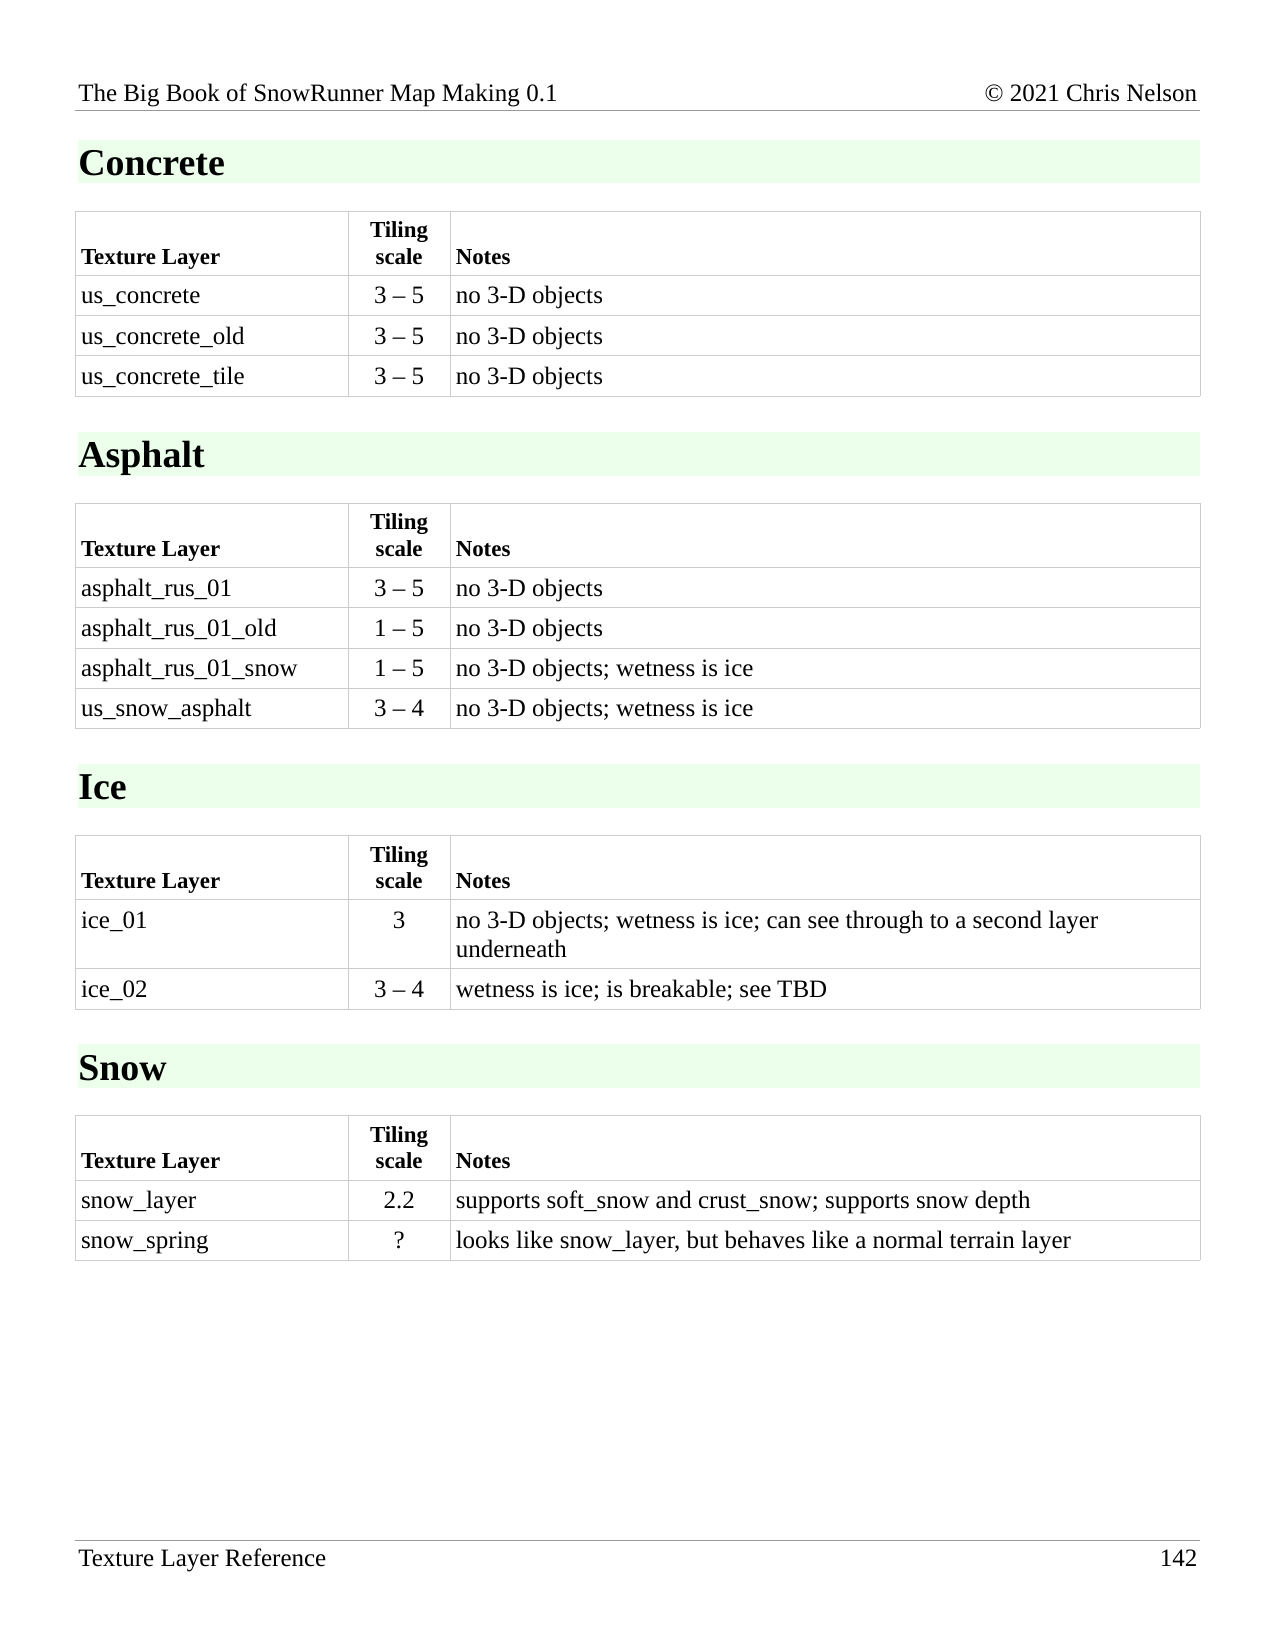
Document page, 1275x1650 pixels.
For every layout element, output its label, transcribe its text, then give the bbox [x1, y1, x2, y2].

table_header Texture Layer [76, 1116, 348, 1179]
table_cell 3 – 4 [349, 689, 450, 728]
subtitle Concrete [78, 140, 1200, 183]
subtitle Asphalt [78, 432, 1200, 476]
table_cell us_snow_asphalt [76, 689, 348, 728]
table_cell no 3‑D objects; wetness is ice; can see through to a second layer underneath [451, 900, 1200, 968]
table_header Texture Layer [76, 836, 348, 899]
table_cell us_concrete [76, 276, 348, 315]
table_header Tiling scale [349, 1116, 450, 1179]
subtitle Ice [78, 764, 1200, 808]
table_cell no 3‑D objects; wetness is ice [451, 689, 1200, 728]
table_cell asphalt_rus_01_old [76, 608, 348, 647]
table_header Tiling scale [349, 212, 450, 275]
table_header Texture Layer [76, 504, 348, 567]
table_cell ice_02 [76, 969, 348, 1008]
table_cell no 3‑D objects [451, 316, 1200, 355]
table_cell asphalt_rus_01 [76, 568, 348, 607]
table_cell 2.2 [349, 1181, 450, 1220]
table_cell wetness is ice; is breakable; see TBD [451, 969, 1200, 1008]
table_cell 1 – 5 [349, 608, 450, 647]
table_cell ? [349, 1221, 450, 1260]
table_cell 3 – 5 [349, 356, 450, 396]
table_cell snow_spring [76, 1221, 348, 1260]
table_cell snow_layer [76, 1181, 348, 1220]
table_cell no 3‑D objects [451, 276, 1200, 315]
table_cell 3 – 4 [349, 969, 450, 1008]
table_header Notes [451, 1116, 1200, 1179]
table_cell 3 – 5 [349, 316, 450, 355]
table_cell asphalt_rus_01_snow [76, 649, 348, 688]
table_cell no 3‑D objects [451, 568, 1200, 607]
table_cell no 3‑D objects [451, 608, 1200, 647]
table_cell us_concrete_tile [76, 356, 348, 396]
table_cell supports soft_snow and crust_snow; supports snow depth [451, 1181, 1200, 1220]
table_header Notes [451, 212, 1200, 275]
table_cell 3 – 5 [349, 568, 450, 607]
table_cell ice_01 [76, 900, 348, 968]
table_header Tiling scale [349, 836, 450, 899]
table_cell 3 [349, 900, 450, 968]
table_cell no 3‑D objects [451, 356, 1200, 396]
table_cell looks like snow_layer, but behaves like a normal terrain layer [451, 1221, 1200, 1260]
subtitle Snow [78, 1044, 1200, 1088]
table_cell no 3‑D objects; wetness is ice [451, 649, 1200, 688]
table_header Notes [451, 836, 1200, 899]
table_header Texture Layer [76, 212, 348, 275]
table_cell 3 – 5 [349, 276, 450, 315]
table_cell 1 – 5 [349, 649, 450, 688]
table_header Notes [451, 504, 1200, 567]
table_header Tiling scale [349, 504, 450, 567]
table_cell us_concrete_old [76, 316, 348, 355]
